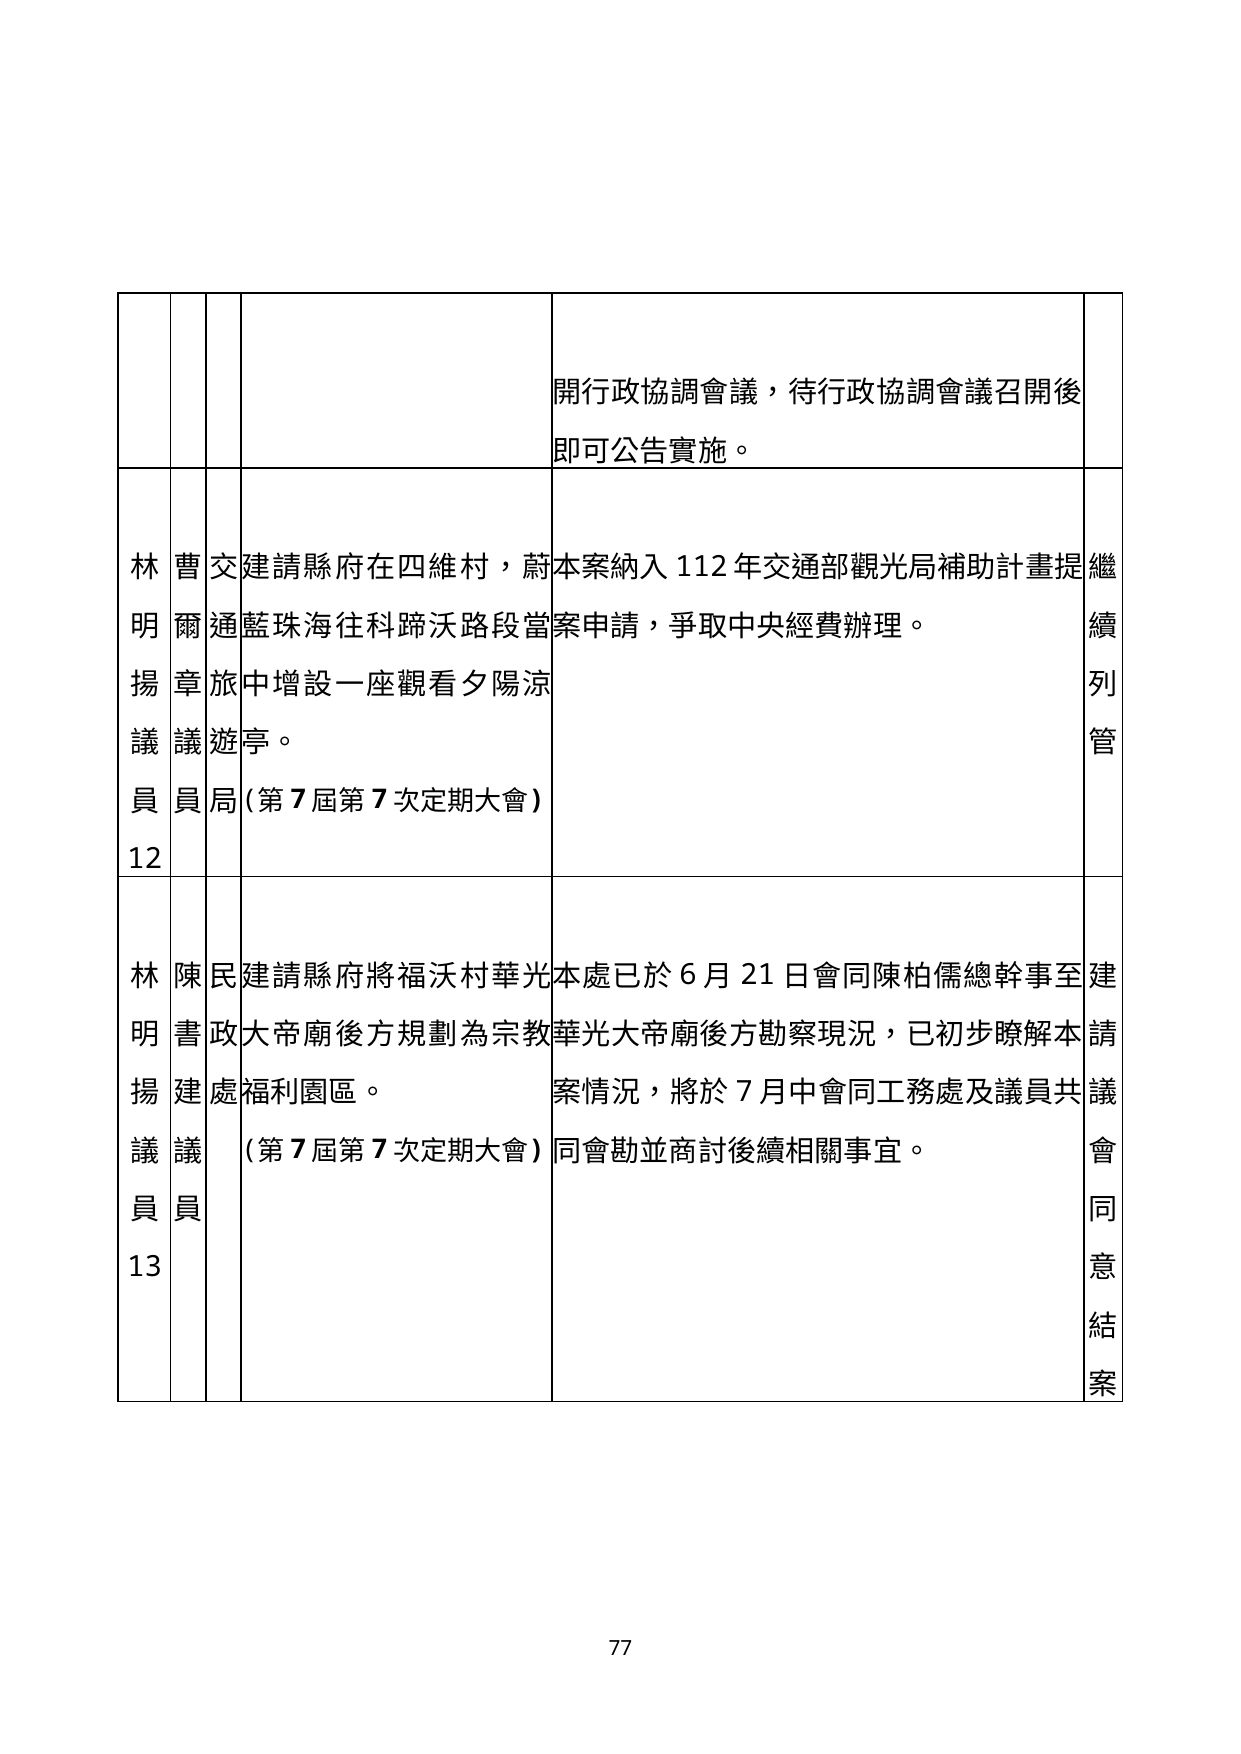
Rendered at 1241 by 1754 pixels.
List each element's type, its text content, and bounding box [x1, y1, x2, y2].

table_cell 建請縣府將福沃村華光大帝廟後方規劃為宗教福利園區。 (第7屆第7次定期大會) [242, 877, 551, 1401]
table_cell [171, 294, 205, 467]
table_cell 繼續列管 [1085, 469, 1122, 876]
table_cell [207, 294, 240, 467]
table_cell 建請縣府在四維村，蔚藍珠海往科蹄沃路段當中增設一座觀看夕陽涼亭。 (第7屆第7次定期大會) [242, 469, 551, 876]
table_cell 本案納入112年交通部觀光局補助計畫提案申請，爭取中央經費辦理。 [553, 469, 1083, 876]
table_cell 林明揚議員12 [119, 469, 170, 876]
table_cell 交通旅遊局 [207, 469, 240, 876]
table_cell [1085, 294, 1122, 467]
table_cell 建請議會同意結案 [1085, 877, 1122, 1401]
table_cell 曹爾章議員 [171, 469, 205, 876]
table_cell [119, 294, 170, 467]
table_cell 本處已於6月21日會同陳柏儒總幹事至華光大帝廟後方勘察現況，已初步瞭解本案情況，將於7月中會同工務處及議員共同會勘並商討後續相關事宜。 [553, 877, 1083, 1401]
table_cell 陳書建議員 [171, 877, 205, 1401]
table_cell 民政處 [207, 877, 240, 1401]
table_cell [242, 294, 551, 467]
table_cell 開行政協調會議，待行政協調會議召開後即可公告實施。 [553, 294, 1083, 467]
table_cell 林明揚議員 13 [119, 877, 170, 1401]
